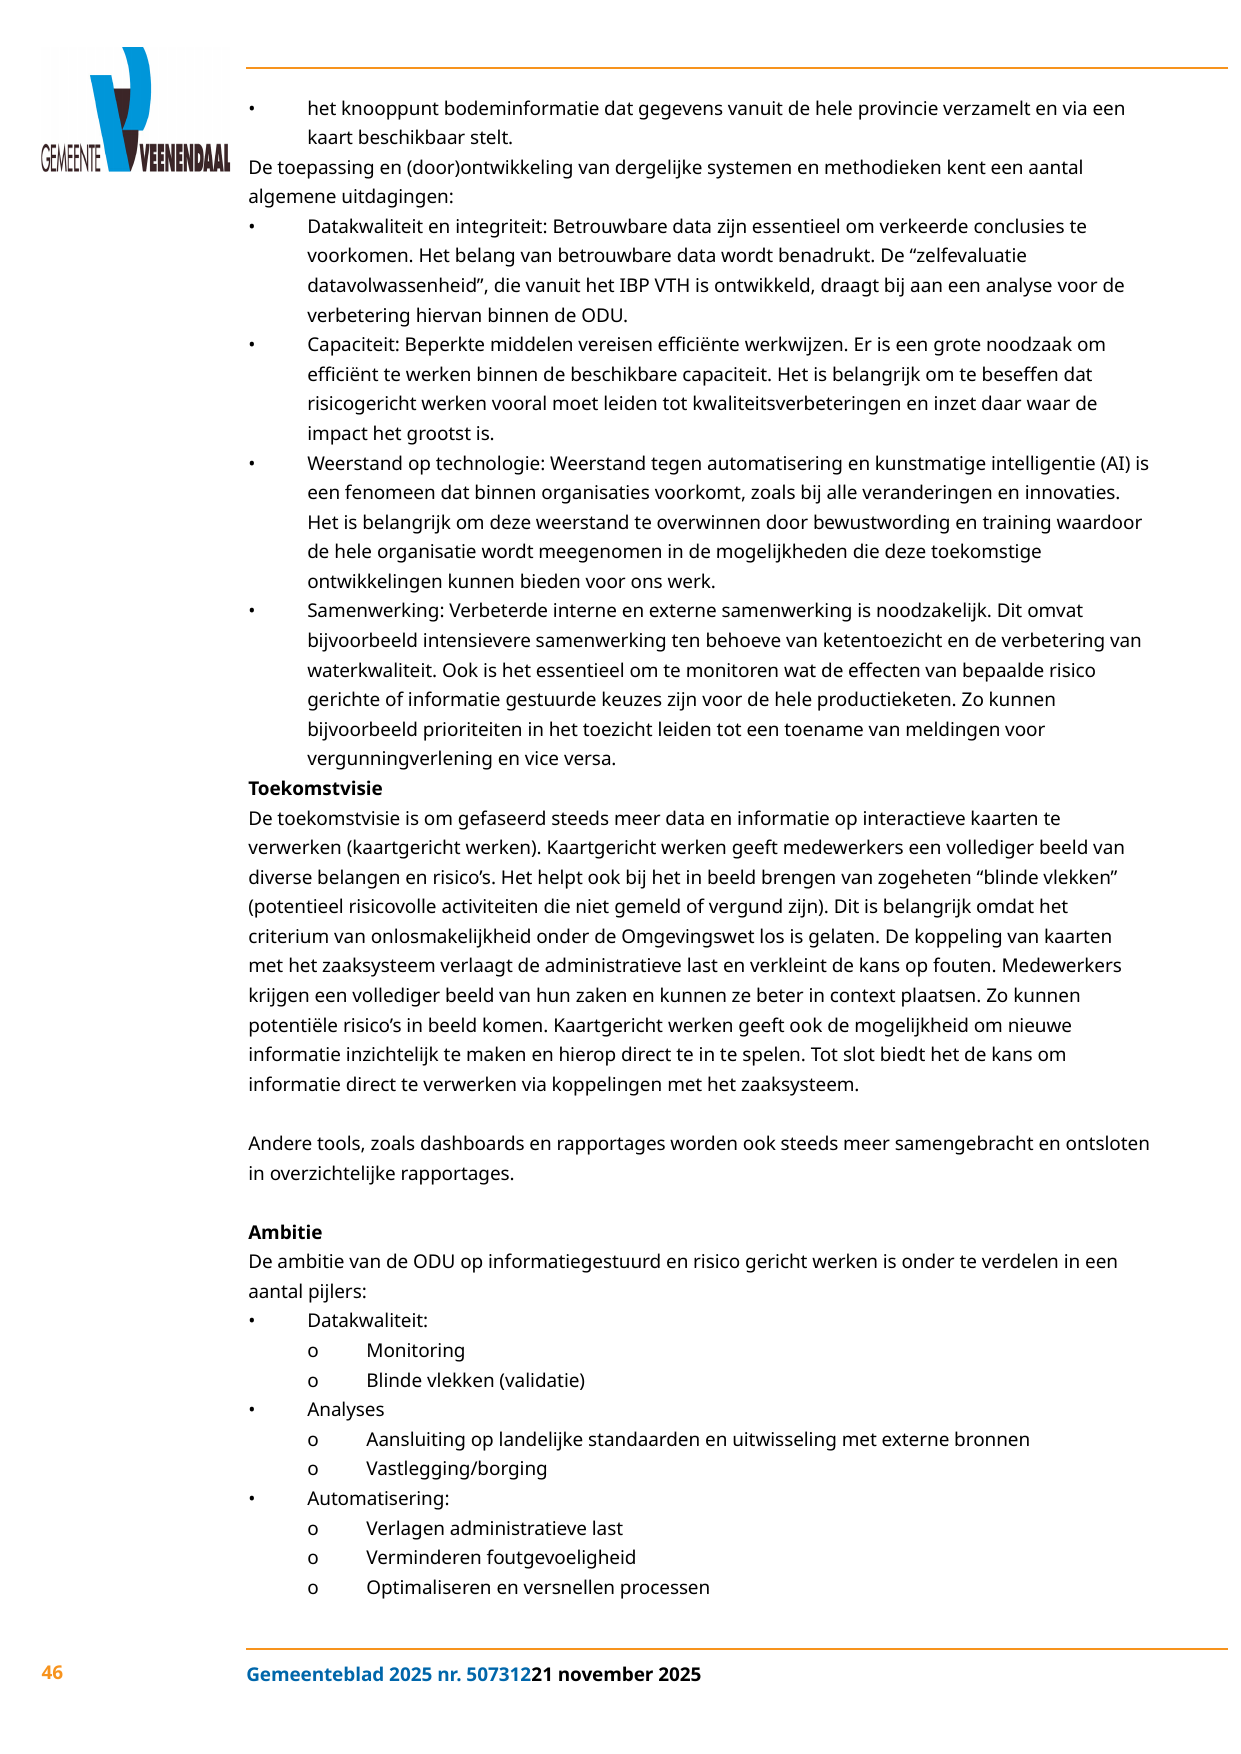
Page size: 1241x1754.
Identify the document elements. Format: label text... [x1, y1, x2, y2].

list Optimaliseren en versnellen processen [307, 1574, 1152, 1600]
list Automatisering: [248, 1485, 1152, 1511]
list Analyses [248, 1396, 1152, 1422]
text Toekomstvisie [248, 775, 1152, 801]
picture [123, 47, 231, 172]
list Datakwaliteit en integriteit: Betrouwbare data zijn essentieel om verkeerde conclusies te voorkomen. Het belang van betrouwbare data wordt benadrukt. De “zelfevaluatie datavolwassenheid”, die vanuit het IBP VTH is ontwikkeld, draagt bij aan een analyse voor de verbetering hiervan binnen de ODU. [248, 213, 1152, 328]
text Andere tools, zoals dashboards en rapportages worden ook steeds meer samengebracht en ontsloten in overzichtelijke rapportages. [248, 1130, 1152, 1186]
list Blinde vlekken (validatie) [307, 1367, 1152, 1393]
list Weerstand op technologie: Weerstand tegen automatisering en kunstmatige intelligentie (AI) is een fenomeen dat binnen organisaties voorkomt, zoals bij alle veranderingen en innovaties. Het is belangrijk om deze weerstand te overwinnen door bewustwording en training waardoor de hele organisatie wordt meegenomen in de mogelijkheden die deze toekomstige ontwikkelingen kunnen bieden voor ons werk. [248, 450, 1152, 594]
text De toepassing en (door)ontwikkeling van dergelijke systemen en methodieken kent een aantal algemene uitdagingen: [248, 154, 1152, 209]
list Verlagen administratieve last [307, 1515, 1152, 1541]
list Capaciteit: Beperkte middelen vereisen efficiënte werkwijzen. Er is een grote noodzaak om efficiënt te werken binnen de beschikbare capaciteit. Het is belangrijk om te beseffen dat risicogericht werken vooral moet leiden tot kwaliteitsverbeteringen en inzet daar waar de impact het grootst is. [248, 331, 1152, 446]
list Verminderen foutgevoeligheid [307, 1544, 1152, 1570]
list Datakwaliteit: [248, 1308, 1152, 1333]
picture [41, 47, 130, 172]
text De toekomstvisie is om gefaseerd steeds meer data en informatie op interactieve kaarten te verwerken (kaartgericht werken). Kaartgericht werken geeft medewerkers een vollediger beeld van diverse belangen en risico’s. Het helpt ook bij het in beeld brengen van zogeheten “blinde vlekken” (potentieel risicovolle activiteiten die niet gemeld of vergund zijn). Dit is belangrijk omdat het criterium van onlosmakelijkheid onder de Omgevingswet los is gelaten. De koppeling van kaarten met het zaaksysteem verlaagt de administratieve last en verkleint de kans op fouten. Medewerkers krijgen een vollediger beeld van hun zaken en kunnen ze beter in context plaatsen. Zo kunnen potentiële risico’s in beeld komen. Kaartgericht werken geeft ook de mogelijkheid om nieuwe informatie inzichtelijk te maken en hierop direct te in te spelen. Tot slot biedt het de kans om informatie direct te verwerken via koppelingen met het zaaksysteem. [248, 805, 1152, 1097]
list het knooppunt bodeminformatie dat gegevens vanuit de hele provincie verzamelt en via een kaart beschikbaar stelt. [248, 95, 1152, 150]
list Aansluiting op landelijke standaarden en uitwisseling met externe bronnen [307, 1426, 1152, 1452]
list Samenwerking: Verbeterde interne en externe samenwerking is noodzakelijk. Dit omvat bijvoorbeeld intensievere samenwerking ten behoeve van ketentoezicht en de verbetering van waterkwaliteit. Ook is het essentieel om te monitoren wat de effecten van bepaalde risico gerichte of informatie gestuurde keuzes zijn voor de hele productieketen. Zo kunnen bijvoorbeeld prioriteiten in het toezicht leiden tot een toename van meldingen voor vergunningverlening en vice versa. [248, 598, 1152, 771]
text De ambitie van de ODU op informatiegestuurd en risico gericht werken is onder te verdelen in een aantal pijlers: [248, 1248, 1152, 1304]
list Monitoring [307, 1337, 1152, 1363]
list Vastlegging/borging [307, 1456, 1152, 1481]
text Ambitie [248, 1219, 1152, 1245]
